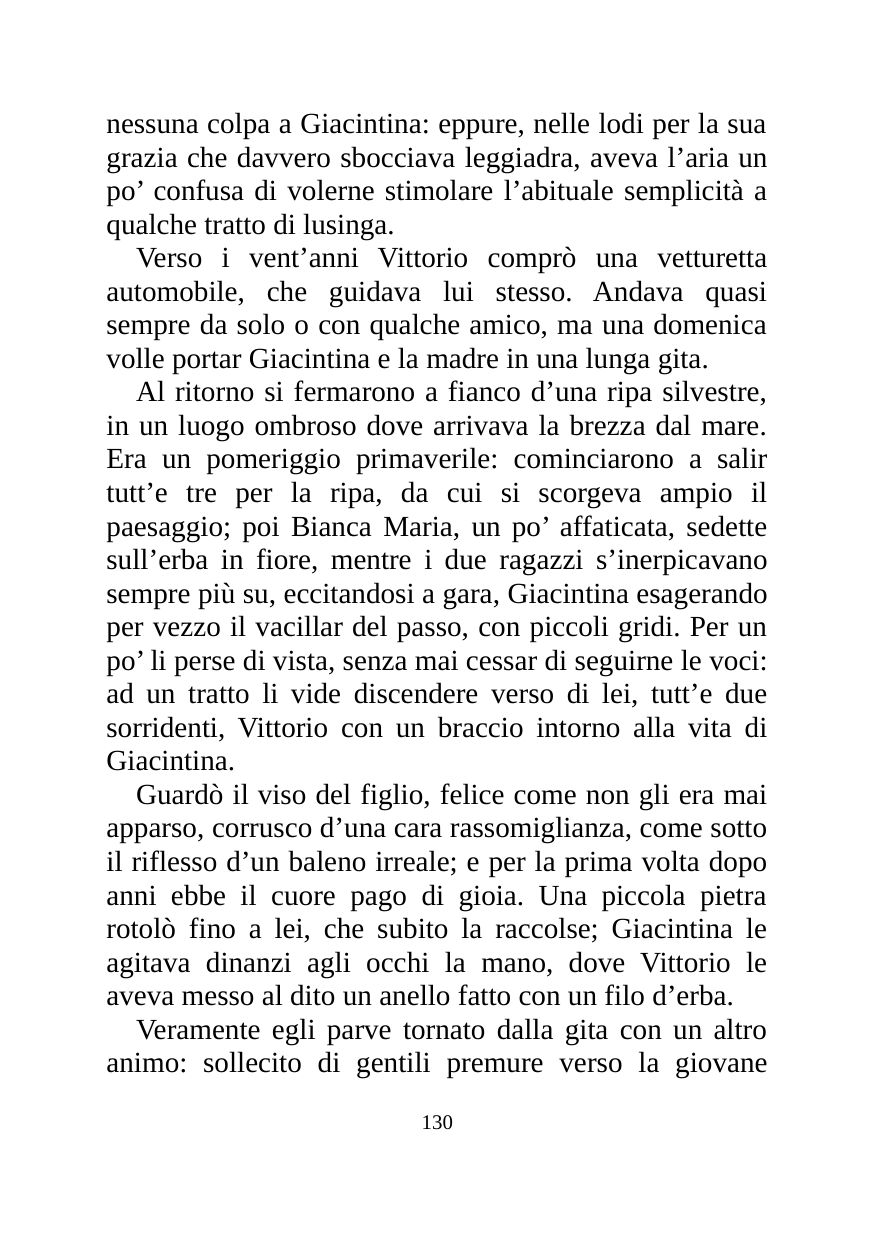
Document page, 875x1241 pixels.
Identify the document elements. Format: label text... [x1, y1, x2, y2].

text Verso i vent’anni Vittorio comprò una vetturetta automobile, che guidava lui stesso. Andava quasi sempre da solo o con qualche amico, ma una domenica volle portar Giacintina e la madre in una lunga gita. [106, 240, 768, 374]
text nessuna colpa a Giacintina: eppure, nelle lodi per la sua grazia che davvero sbocciava leggiadra, aveva l’aria un po’ confusa di volerne stimolare l’abituale semplicità a qualche tratto di lusinga. [106, 106, 768, 240]
text Guardò il viso del figlio, felice come non gli era mai apparso, corrusco d’una cara rassomiglianza, come sotto il riflesso d’un baleno irreale; e per la prima volta dopo anni ebbe il cuore pago di gioia. Una piccola pietra rotolò fino a lei, che subito la raccolse; Giacintina le agitava dinanzi agli occhi la mano, dove Vittorio le aveva messo al dito un anello fatto con un filo d’erba. [106, 777, 768, 1012]
text Veramente egli parve tornato dalla gita con un altro animo: sollecito di gentili premure verso la giovane [106, 1012, 768, 1079]
text Al ritorno si fermarono a fianco d’una ripa silvestre, in un luogo ombroso dove arrivava la brezza dal mare. Era un pomeriggio primaverile: cominciarono a salir tutt’e tre per la ripa, da cui si scorgeva ampio il paesaggio; poi Bianca Maria, un po’ affaticata, sedette sull’erba in fiore, mentre i due ragazzi s’inerpicavano sempre più su, eccitandosi a gara, Giacintina esagerando per vezzo il vacillar del passo, con piccoli gridi. Per un po’ li perse di vista, senza mai cessar di seguirne le voci: ad un tratto li vide discendere verso di lei, tutt’e due sorridenti, Vittorio con un braccio intorno alla vita di Giacintina. [106, 374, 768, 777]
